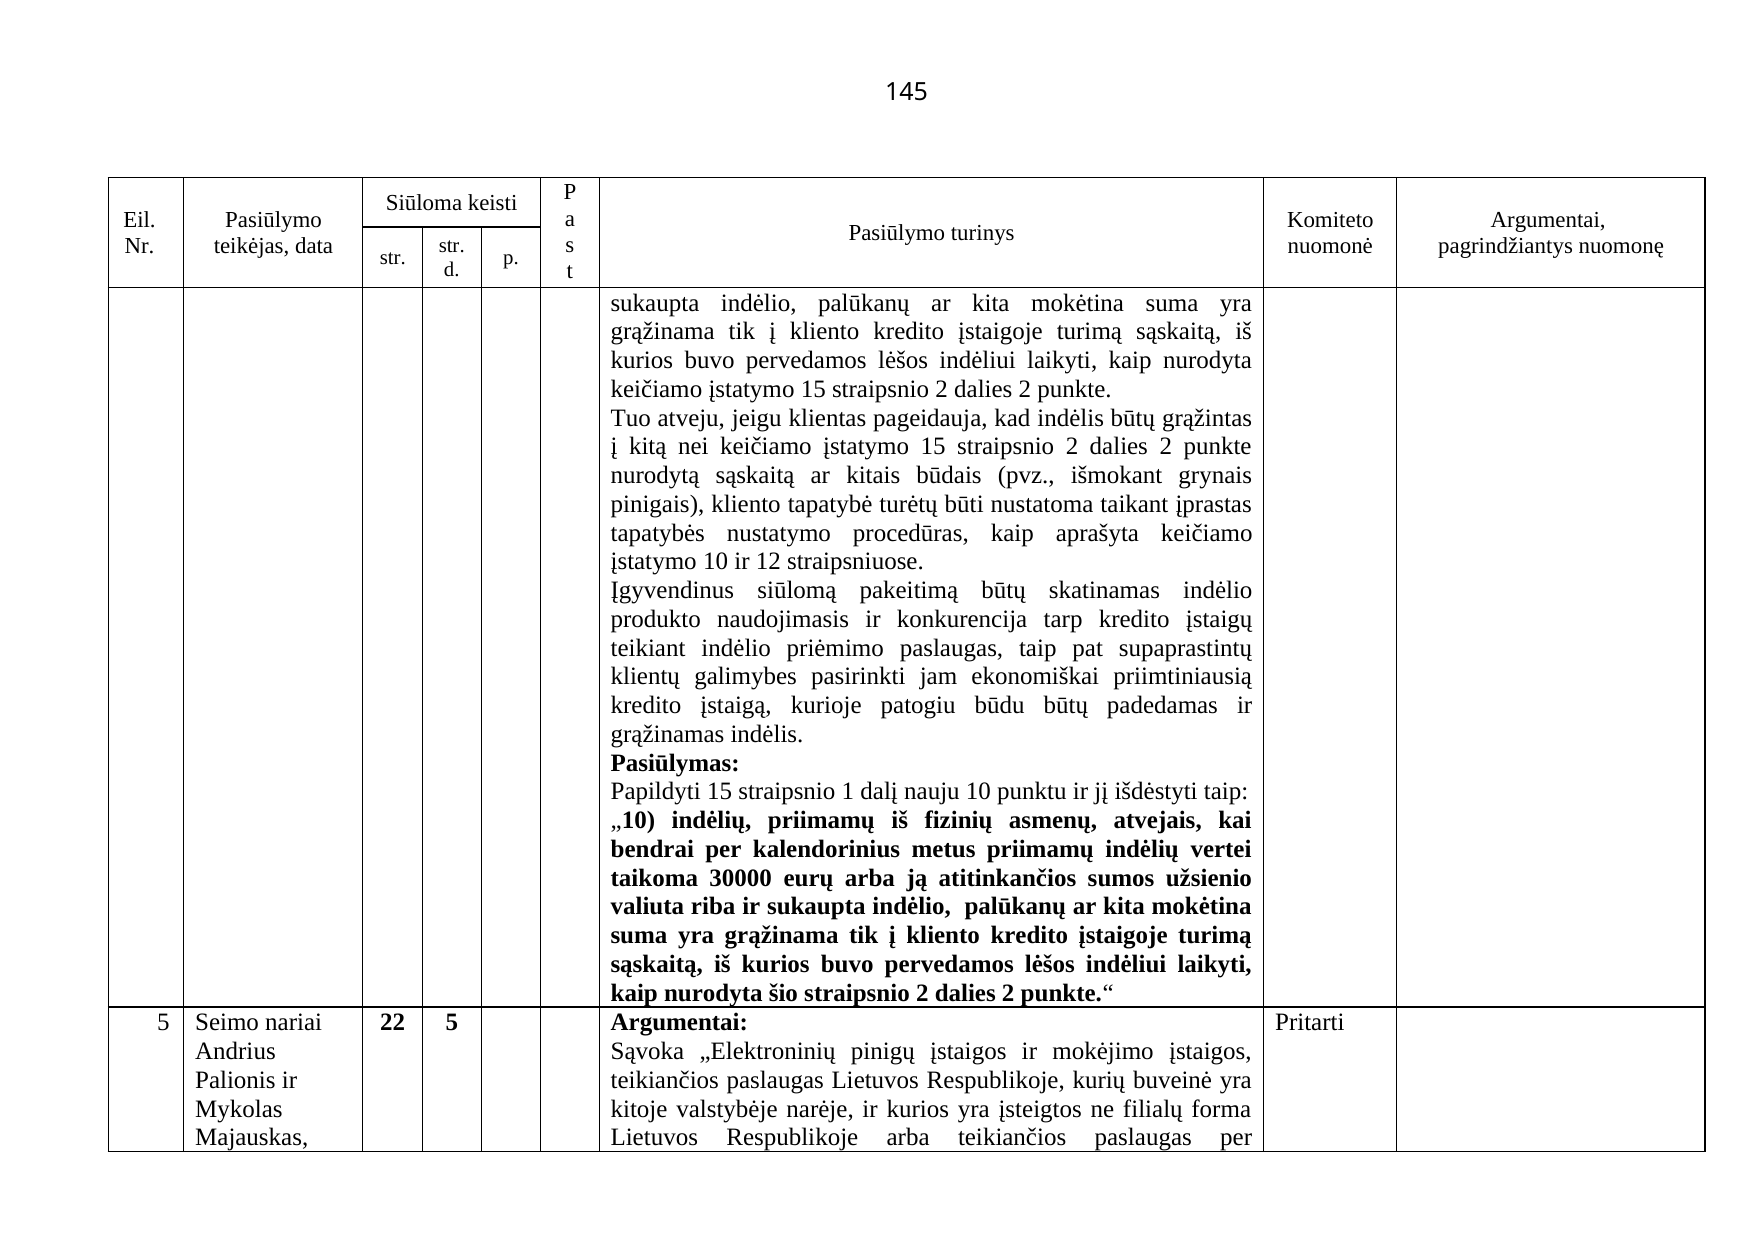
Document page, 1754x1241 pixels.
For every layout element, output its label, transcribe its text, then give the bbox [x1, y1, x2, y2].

table_cell 4. [109, 288, 183, 1006]
table_cell [541, 1008, 599, 1151]
table_cell 5. [109, 1008, 183, 1151]
table_cell Argumentai: Sąvoka „Elektroninių pinigų įstaigos ir mokėjimo įstaigos, teikiančios paslaugas Lietuvos Respublikoje, kurių buveinė yra kitoje valstybėje narėje, ir kurios yra įsteigtos ne filialų forma Lietuvos Respublikoje arba teikiančios paslaugas per [600, 1008, 1263, 1151]
table_cell str. [363, 228, 422, 287]
table_cell [482, 288, 540, 1006]
table_cell [541, 288, 599, 1006]
table_header Komiteto nuomonė [1264, 178, 1396, 287]
table_cell str. d. [423, 228, 481, 287]
table_cell 22 [363, 1008, 422, 1151]
table_cell Pritarti [1264, 1008, 1396, 1151]
table_cell [184, 288, 362, 1006]
table_header Argumentai, pagrindžiantys nuomonę [1397, 178, 1704, 287]
table_cell [423, 288, 481, 1006]
table_cell 5 [423, 1008, 481, 1151]
table_cell sukaupta indėlio, palūkanų ar kita mokėtina suma yra grąžinama tik į kliento kredito įstaigoje turimą sąskaitą, iš kurios buvo pervedamos lėšos indėliui laikyti, kaip nurodyta keičiamo įstatymo 15 straipsnio 2 dalies 2 punkte. Tuo atveju, jeigu klientas pageidauja, kad indėlis būtų grąžintas į kitą nei keičiamo įstatymo 15 straipsnio 2 dalies 2 punkte nurodytą sąskaitą ar kitais būdais (pvz., išmokant grynais pinigais), kliento tapatybė turėtų būti nustatoma taikant įprastas tapatybės nustatymo procedūras, kaip aprašyta keičiamo įstatymo 10 ir 12 straipsniuose. Įgyvendinus siūlomą pakeitimą būtų skatinamas indėlio produkto naudojimasis ir konkurencija tarp kredito įstaigų teikiant indėlio priėmimo paslaugas, taip pat supaprastintų klientų galimybes pasirinkti jam ekonomiškai priimtiniausią kredito įstaigą, kurioje patogiu būdu būtų padedamas ir grąžinamas indėlis. Pasiūlymas: Papildyti 15 straipsnio 1 dalį nauju 10 punktu ir jį išdėstyti taip: „10) indėlių, priimamų iš fizinių asmenų, atvejais, kai bendrai per kalendorinius metus priimamų indėlių vertei taikoma 30000 eurų arba ją atitinkančios sumos užsienio valiuta riba ir sukaupta indėlio, palūkanų ar kita mokėtina suma yra grąžinama tik į kliento kredito įstaigoje turimą sąskaitą, iš kurios buvo pervedamos lėšos indėliui laikyti, kaip nurodyta šio straipsnio 2 dalies 2 punkte.“ [600, 288, 1263, 1006]
table_header Pastabos [541, 178, 599, 287]
table_cell [1264, 288, 1396, 1006]
table_header Pasiūlymo teikėjas, data [184, 178, 362, 287]
table_header Pasiūlymo turinys [600, 178, 1263, 287]
table_cell [363, 288, 422, 1006]
table_cell [1397, 288, 1704, 1006]
table_cell Seimo nariai Andrius Palionis ir Mykolas Majauskas, [184, 1008, 362, 1151]
table_cell [482, 1008, 540, 1151]
table_header Eil. Nr. [109, 178, 183, 287]
table_header Siūloma keisti [363, 178, 540, 226]
table_cell [1397, 1008, 1704, 1151]
table_cell p. [482, 228, 540, 287]
